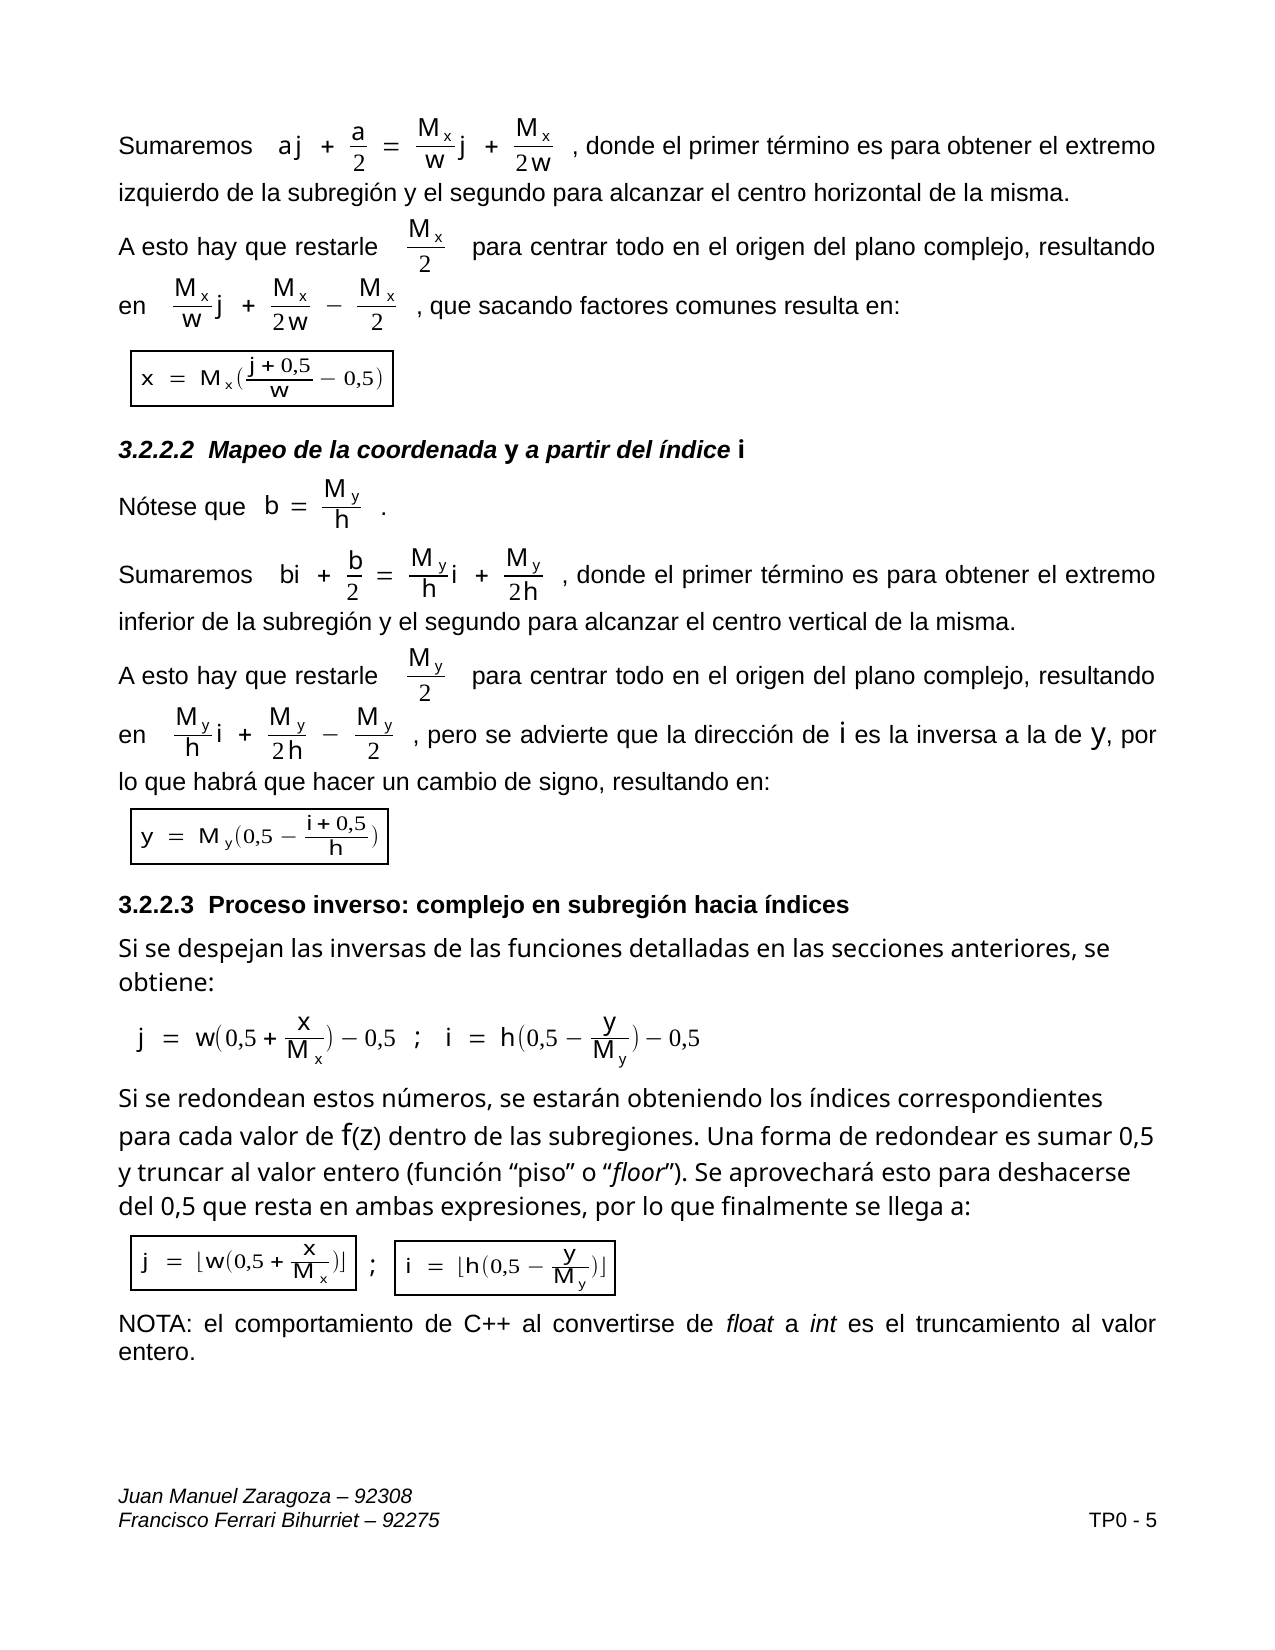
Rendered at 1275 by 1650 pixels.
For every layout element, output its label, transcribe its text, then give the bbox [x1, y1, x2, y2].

text Si se redondean estos números, se estarán obteniendo los índices correspondientes para cada valor de f(z) dentro de las subregiones. Una forma de redondear es sumar 0,5 y truncar al valor entero (función “piso” o “floor”). Se aprovechará esto para deshacerse del 0,5 que resta en ambas expresiones, por lo que finalmente se llega a: [118, 1080, 1157, 1222]
text NOTA: el comportamiento de C++ al convertirse de float a int es el truncamiento al valor entero. [118, 1308, 1157, 1366]
text Sumaremos , donde el primer término es para obtener el extremo inferior de la subregión y el segundo para alcanzar el centro vertical de la misma. [118, 547, 1157, 636]
text A esto hay que restarle para centrar todo en el origen del plano complejo, resultando en , que sacando factores comunes resulta en: [118, 219, 1157, 337]
text Sumaremos , donde el primer término es para obtener el extremo izquierdo de la subregión y el segundo para alcanzar el centro horizontal de la misma. [118, 118, 1157, 206]
text ; [118, 1235, 1157, 1296]
text A esto hay que restarle para centrar todo en el origen del plano complejo, resultando en , pero se advierte que la dirección de i es la inversa a la de y, por lo que habrá que hacer un cambio de signo, resultando en: [118, 648, 1157, 795]
subtitle Mapeo de la coordenada y a partir del índice i [118, 432, 1157, 466]
text Si se despejan las inversas de las funciones detalladas en las secciones anteriores, se obtiene: [118, 931, 1157, 999]
text Nótese que. [118, 478, 1157, 535]
text ; [118, 1012, 1157, 1068]
subtitle Proceso inverso: complejo en subregión hacia índices [118, 890, 1157, 918]
